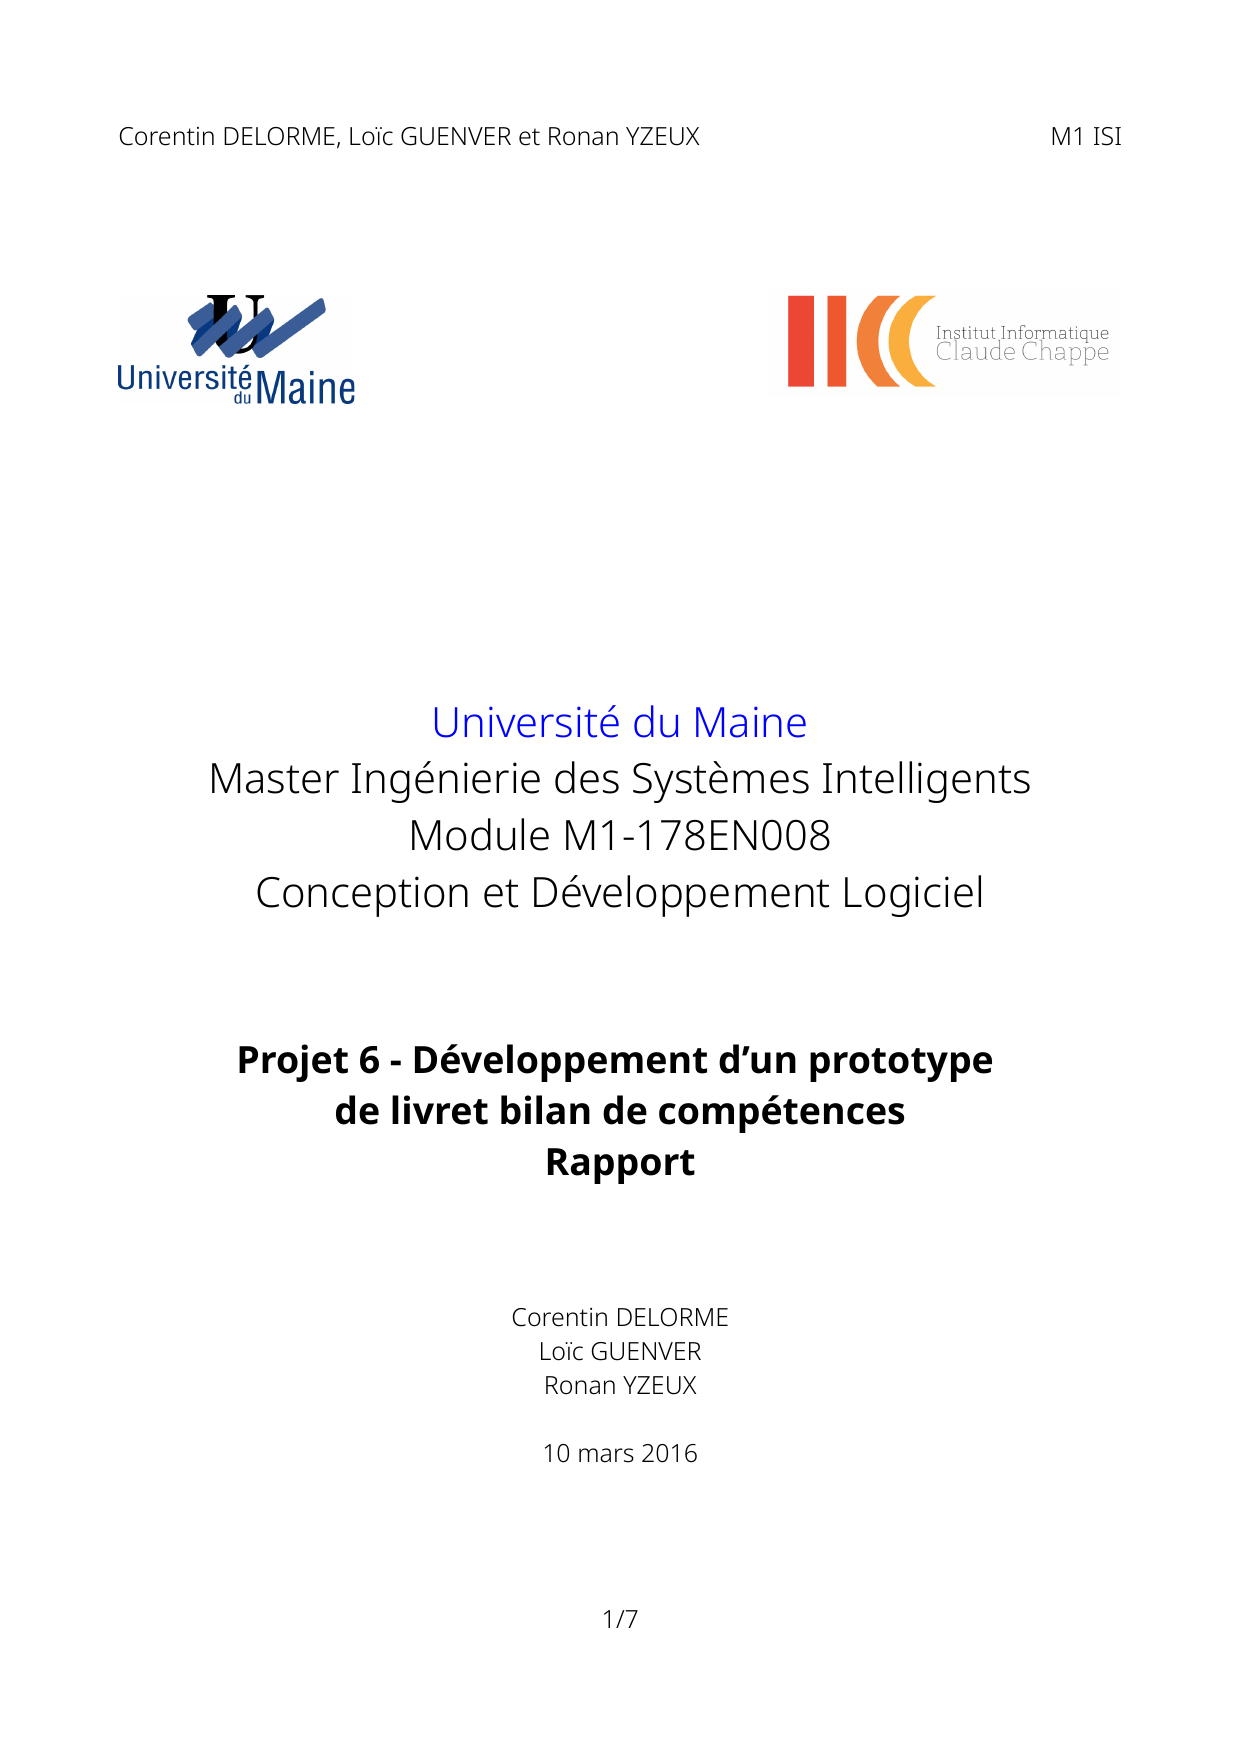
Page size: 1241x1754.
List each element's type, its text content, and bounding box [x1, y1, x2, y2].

text Ronan YZEUX [118, 1368, 1122, 1402]
text Corentin DELORME [118, 1300, 1122, 1334]
text de livret bilan de compétences [118, 1084, 1122, 1135]
text Université du Maine [118, 693, 1122, 749]
text Master Ingénierie des Systèmes Intelligents [118, 749, 1122, 806]
text Loïc GUENVER [118, 1334, 1122, 1368]
picture [118, 295, 355, 404]
picture [767, 286, 1122, 397]
text Conception et Développement Logiciel [118, 863, 1122, 920]
text Rapport [118, 1135, 1122, 1186]
text Module M1-178EN008 [118, 806, 1122, 863]
text 10 mars 2016 [118, 1436, 1122, 1470]
text Projet 6 - Développement d’un prototype [118, 1033, 1122, 1084]
